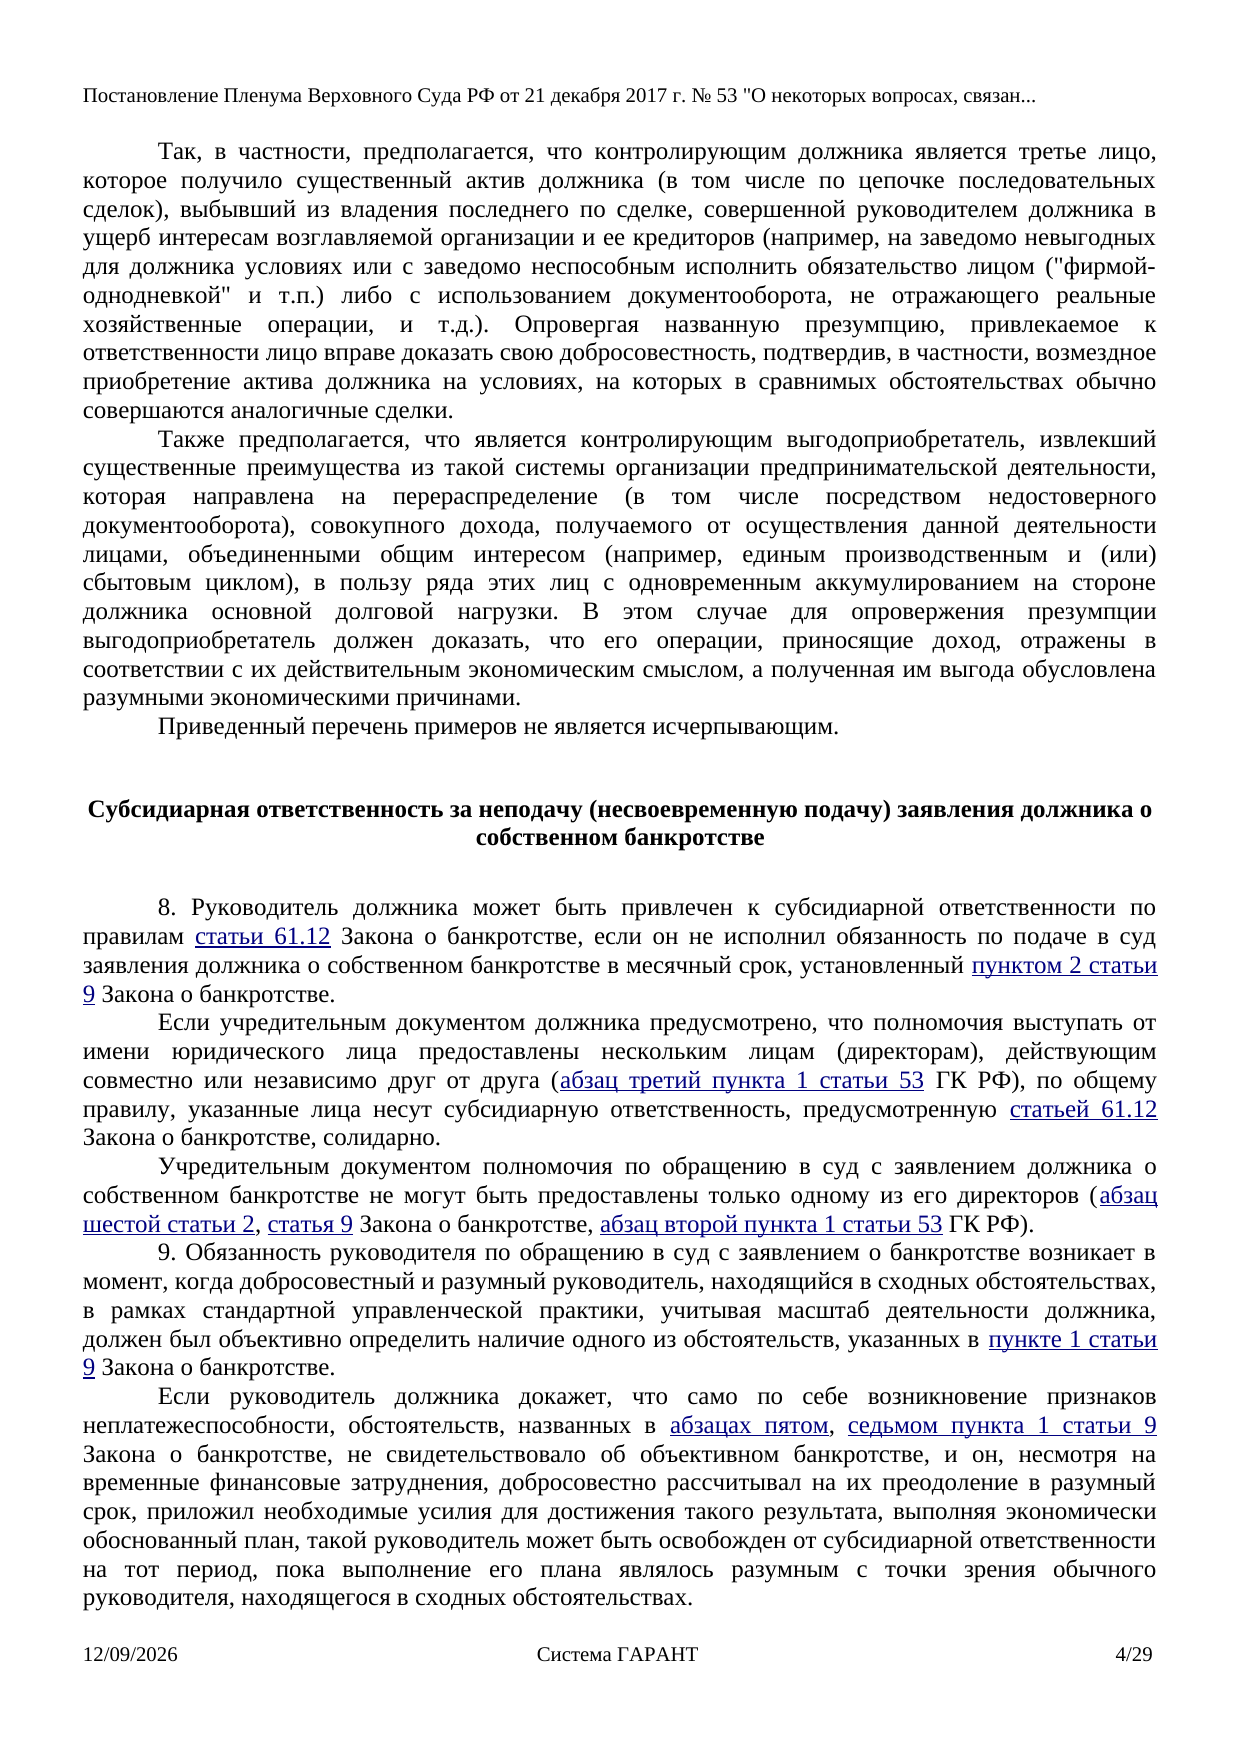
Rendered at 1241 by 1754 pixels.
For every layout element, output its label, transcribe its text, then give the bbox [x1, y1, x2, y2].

text Если руководитель должника докажет, что само по себе возникновение признаков неплатежеспособности, обстоятельств, названных в абзацах пятом, седьмом пункта 1 статьи 9 Закона о банкротстве, не свидетельствовало об объективном банкротстве, и он, несмотря на временные финансовые затруднения, добросовестно рассчитывал на их преодоление в разумный срок, приложил необходимые усилия для достижения такого результата, выполняя экономически обоснованный план, такой руководитель может быть освобожден от субсидиарной ответственности на тот период, пока выполнение его плана являлось разумным с точки зрения обычного руководителя, находящегося в сходных обстоятельствах. [83, 1381, 1157, 1611]
text Если учредительным документом должника предусмотрено, что полномочия выступать от имени юридического лица предоставлены нескольким лицам (директорам), действующим совместно или независимо друг от друга (абзац третий пункта 1 статьи 53 ГК РФ), по общему правилу, указанные лица несут субсидиарную ответственность, предусмотренную статьей 61.12 Закона о банкротстве, солидарно. [83, 1007, 1157, 1151]
text Так, в частности, предполагается, что контролирующим должника является третье лицо, которое получило существенный актив должника (в том числе по цепочке последовательных сделок), выбывший из владения последнего по сделке, совершенной руководителем должника в ущерб интересам возглавляемой организации и ее кредиторов (например, на заведомо невыгодных для должника условиях или с заведомо неспособным исполнить обязательство лицом ("фирмой-однодневкой" и т.п.) либо с использованием документооборота, не отражающего реальные хозяйственные операции, и т.д.). Опровергая названную презумпцию, привлекаемое к ответственности лицо вправе доказать свою добросовестность, подтвердив, в частности, возмездное приобретение актива должника на условиях, на которых в сравнимых обстоятельствах обычно совершаются аналогичные сделки. [83, 136, 1157, 424]
text 9. Обязанность руководителя по обращению в суд с заявлением о банкротстве возникает в момент, когда добросовестный и разумный руководитель, находящийся в сходных обстоятельствах, в рамках стандартной управленческой практики, учитывая масштаб деятельности должника, должен был объективно определить наличие одного из обстоятельств, указанных в пункте 1 статьи 9 Закона о банкротстве. [83, 1237, 1157, 1381]
text Приведенный перечень примеров не является исчерпывающим. [83, 711, 1157, 740]
text 8. Руководитель должника может быть привлечен к субсидиарной ответственности по правилам статьи 61.12 Закона о банкротстве, если он не исполнил обязанность по подаче в суд заявления должника о собственном банкротстве в месячный срок, установленный пунктом 2 статьи 9 Закона о банкротстве. [83, 892, 1157, 1007]
subtitle Субсидиарная ответственность за неподачу (несвоевременную подачу) заявления должника о собственном банкротстве [83, 794, 1157, 851]
text Также предполагается, что является контролирующим выгодоприобретатель, извлекший существенные преимущества из такой системы организации предпринимательской деятельности, которая направлена на перераспределение (в том числе посредством недостоверного документооборота), совокупного дохода, получаемого от осуществления данной деятельности лицами, объединенными общим интересом (например, единым производственным и (или) сбытовым циклом), в пользу ряда этих лиц с одновременным аккумулированием на стороне должника основной долговой нагрузки. В этом случае для опровержения презумпции выгодоприобретатель должен доказать, что его операции, приносящие доход, отражены в соответствии с их действительным экономическим смыслом, а полученная им выгода обусловлена разумными экономическими причинами. [83, 424, 1157, 711]
text Учредительным документом полномочия по обращению в суд с заявлением должника о собственном банкротстве не могут быть предоставлены только одному из его директоров (абзац шестой статьи 2, статья 9 Закона о банкротстве, абзац второй пункта 1 статьи 53 ГК РФ). [83, 1151, 1157, 1237]
